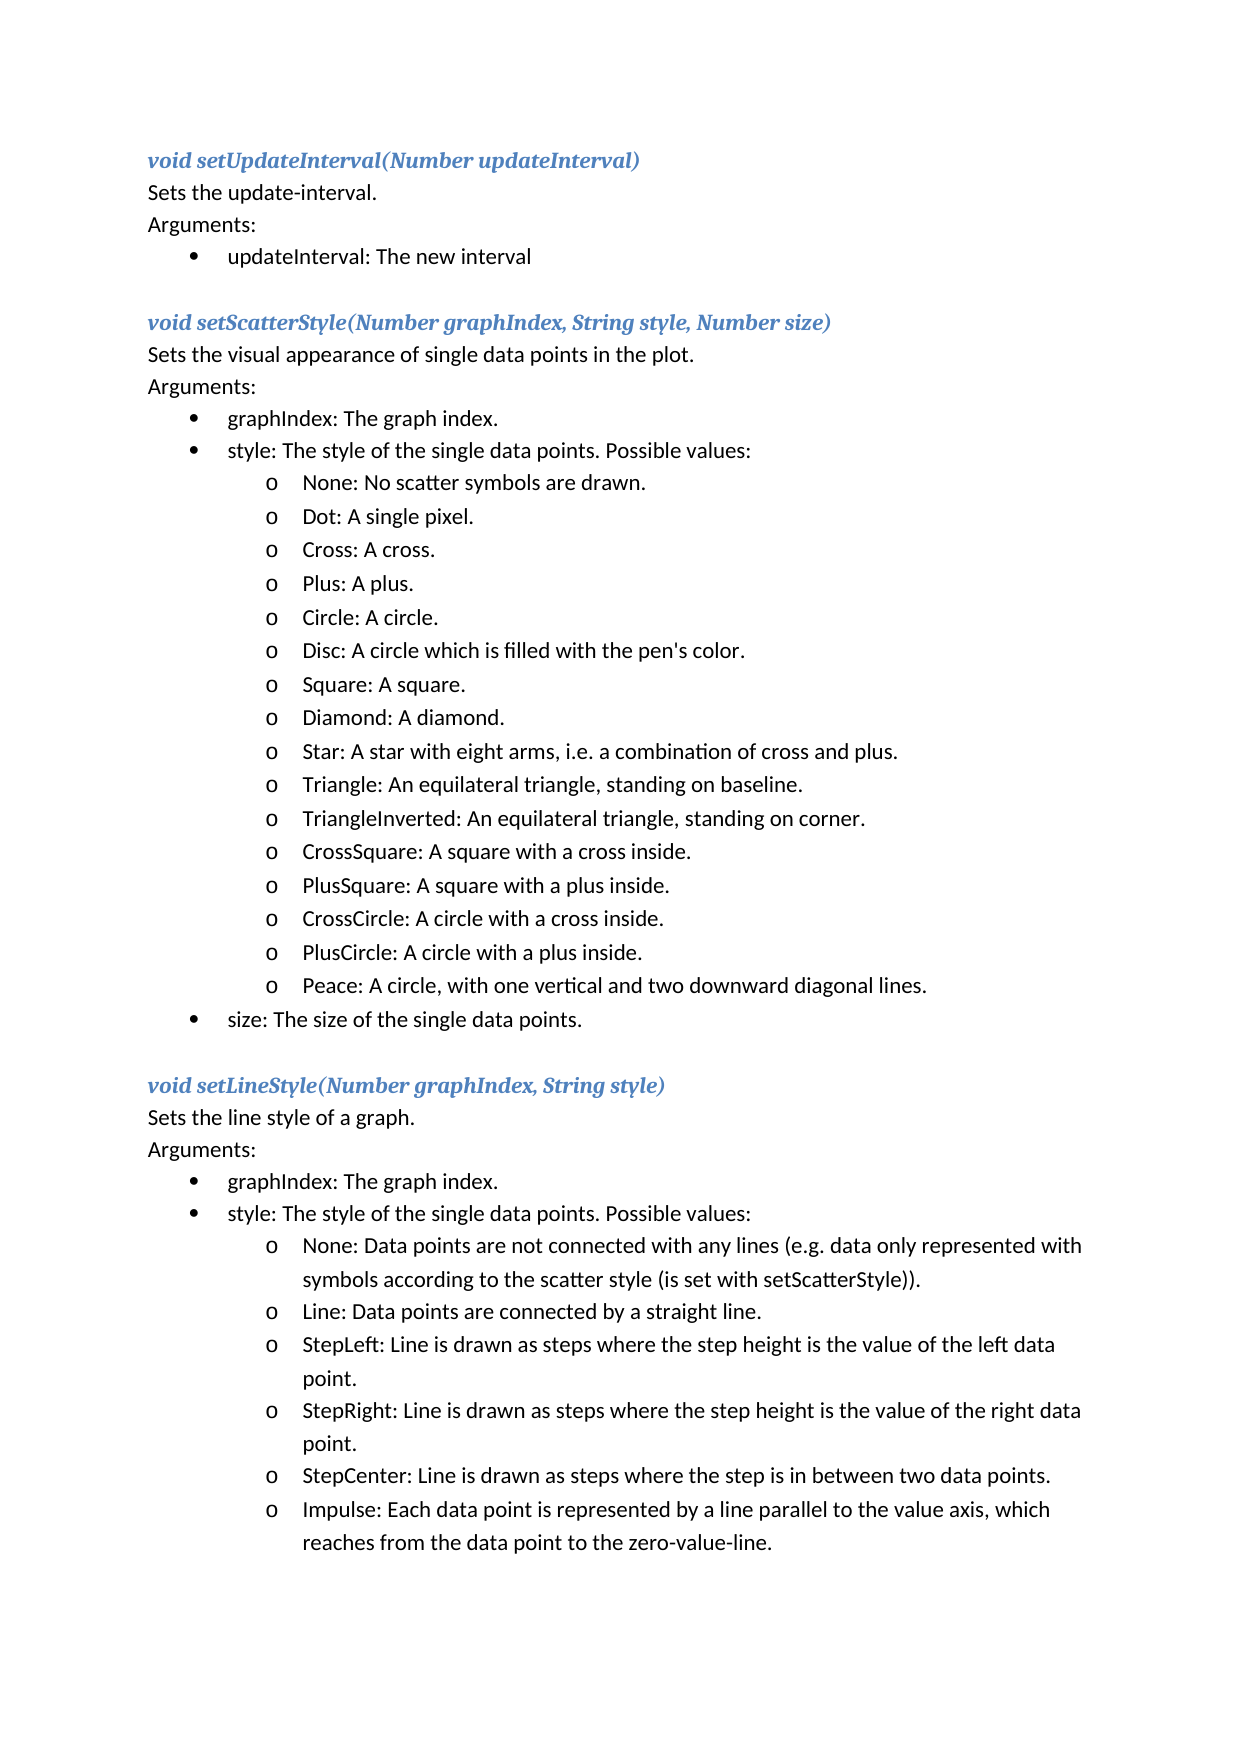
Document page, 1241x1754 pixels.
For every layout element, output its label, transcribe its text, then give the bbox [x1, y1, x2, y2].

text Arguments: [148, 1135, 1093, 1163]
list Disc: A circle which is filled with the pen's color. [265, 636, 1093, 665]
list size: The size of the single data points. [190, 1005, 1093, 1033]
list style: The style of the single data points. Possible values: [190, 436, 1093, 464]
list graphIndex: The graph index. [190, 404, 1093, 432]
list Impulse: Each data point is represented by a line parallel to the value axis, which reaches from the data point to the zero-value-line. [265, 1495, 1093, 1556]
list updateInterval: The new interval [190, 242, 1093, 270]
list None: Data points are not connected with any lines (e.g. data only represented with symbols according to the scatter style (is set with setScatterStyle)). [265, 1231, 1093, 1293]
list Circle: A circle. [265, 603, 1093, 632]
list PlusSquare: A square with a plus inside. [265, 871, 1093, 900]
list PlusCircle: A circle with a plus inside. [265, 938, 1093, 967]
list Square: A square. [265, 670, 1093, 699]
text Sets the visual appearance of single data points in the plot. [148, 340, 1093, 368]
list Triangle: An equilateral triangle, standing on baseline. [265, 770, 1093, 799]
list Line: Data points are connected by a straight line. [265, 1297, 1093, 1326]
subtitle void setLineStyle(Number graphIndex, String style) [148, 1072, 1093, 1099]
subtitle void setScatterStyle(Number graphIndex, String style, Number size) [148, 309, 1093, 336]
list StepCenter: Line is drawn as steps where the step is in between two data points. [265, 1461, 1093, 1491]
list Plus: A plus. [265, 569, 1093, 598]
list StepRight: Line is drawn as steps where the step height is the value of the right data point. [265, 1396, 1093, 1457]
list None: No scatter symbols are drawn. [265, 468, 1093, 498]
text Arguments: [148, 210, 1093, 238]
list graphIndex: The graph index. [190, 1167, 1093, 1195]
list style: The style of the single data points. Possible values: [190, 1199, 1093, 1227]
list TriangleInverted: An equilateral triangle, standing on corner. [265, 804, 1093, 833]
list Dot: A single pixel. [265, 502, 1093, 531]
list Diamond: A diamond. [265, 703, 1093, 732]
subtitle void setUpdateInterval(Number updateInterval) [148, 148, 1093, 174]
list Star: A star with eight arms, i.e. a combination of cross and plus. [265, 737, 1093, 766]
text Arguments: [148, 372, 1093, 400]
list Peace: A circle, with one vertical and two downward diagonal lines. [265, 972, 1093, 1001]
text Sets the line style of a graph. [148, 1103, 1093, 1131]
text Sets the update-interval. [148, 178, 1093, 206]
list Cross: A cross. [265, 536, 1093, 565]
list CrossSquare: A square with a cross inside. [265, 837, 1093, 867]
list CrossCircle: A circle with a cross inside. [265, 904, 1093, 934]
list StepLeft: Line is drawn as steps where the step height is the value of the left data point. [265, 1330, 1093, 1392]
